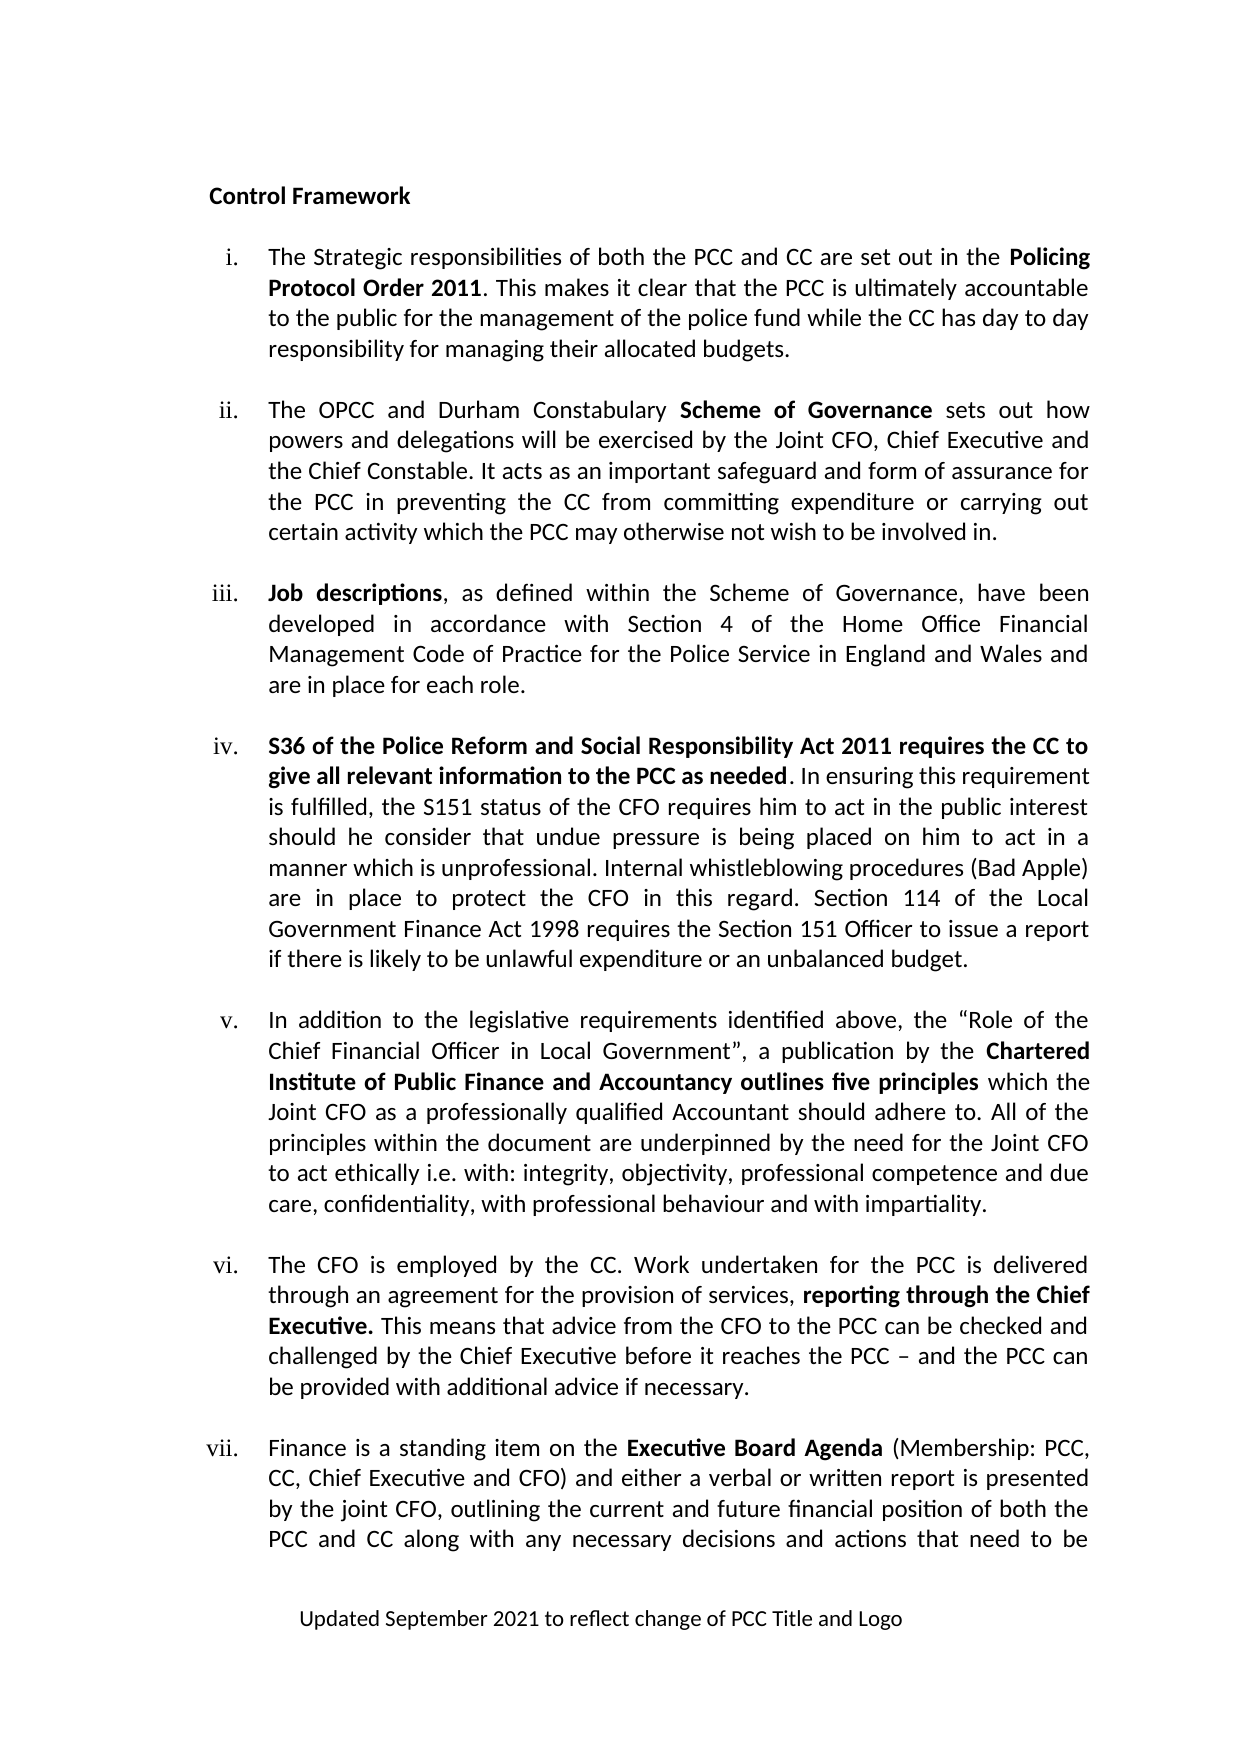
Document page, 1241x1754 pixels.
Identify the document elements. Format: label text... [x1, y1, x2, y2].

list The OPCC and Durham Constabulary Scheme of Governance sets out how powers and delegations will be exercised by the Joint CFO, Chief Executive and the Chief Constable. It acts as an important safeguard and form of assurance for the PCC in preventing the CC from committing expenditure or carrying out certain activity which the PCC may otherwise not wish to be involved in. [239, 394, 1090, 547]
list The Strategic responsibilities of both the PCC and CC are set out in the Policing Protocol Order 2011. This makes it clear that the PCC is ultimately accountable to the public for the management of the police fund while the CC has day to day responsibility for managing their allocated budgets. [239, 242, 1090, 364]
list Job descriptions, as defined within the Scheme of Governance, have been developed in accordance with Section 4 of the Home Office Financial Management Code of Practice for the Police Service in England and Wales and are in place for each role. [239, 577, 1090, 699]
list S36 of the Police Reform and Social Responsibility Act 2011 requires the CC to give all relevant information to the PCC as needed. In ensuring this requirement is fulfilled, the S151 status of the CFO requires him to act in the public interest should he consider that undue pressure is being placed on him to act in a manner which is unprofessional. Internal whistleblowing procedures (Bad Apple) are in place to protect the CFO in this regard. Section 114 of the Local Government Finance Act 1998 requires the Section 151 Officer to issue a report if there is likely to be unlawful expenditure or an unbalanced budget. [239, 730, 1090, 974]
list In addition to the legislative requirements identified above, the “Role of the Chief Financial Officer in Local Government”, a publication by the Chartered Institute of Public Finance and Accountancy outlines five principles which the Joint CFO as a professionally qualified Accountant should adhere to. All of the principles within the document are underpinned by the need for the Joint CFO to act ethically i.e. with: integrity, objectivity, professional competence and due care, confidentiality, with professional behaviour and with impartiality. [239, 1004, 1090, 1218]
list Finance is a standing item on the Executive Board Agenda (Membership: PCC, CC, Chief Executive and CFO) and either a verbal or written report is presented by the joint CFO, outlining the current and future financial position of both the PCC and CC along with any necessary decisions and actions that need to be [239, 1432, 1090, 1554]
text Control Framework [209, 181, 1090, 211]
list The CFO is employed by the CC. Work undertaken for the PCC is delivered through an agreement for the provision of services, reporting through the Chief Executive. This means that advice from the CFO to the PCC can be checked and challenged by the Chief Executive before it reaches the PCC – and the PCC can be provided with additional advice if necessary. [239, 1249, 1090, 1401]
